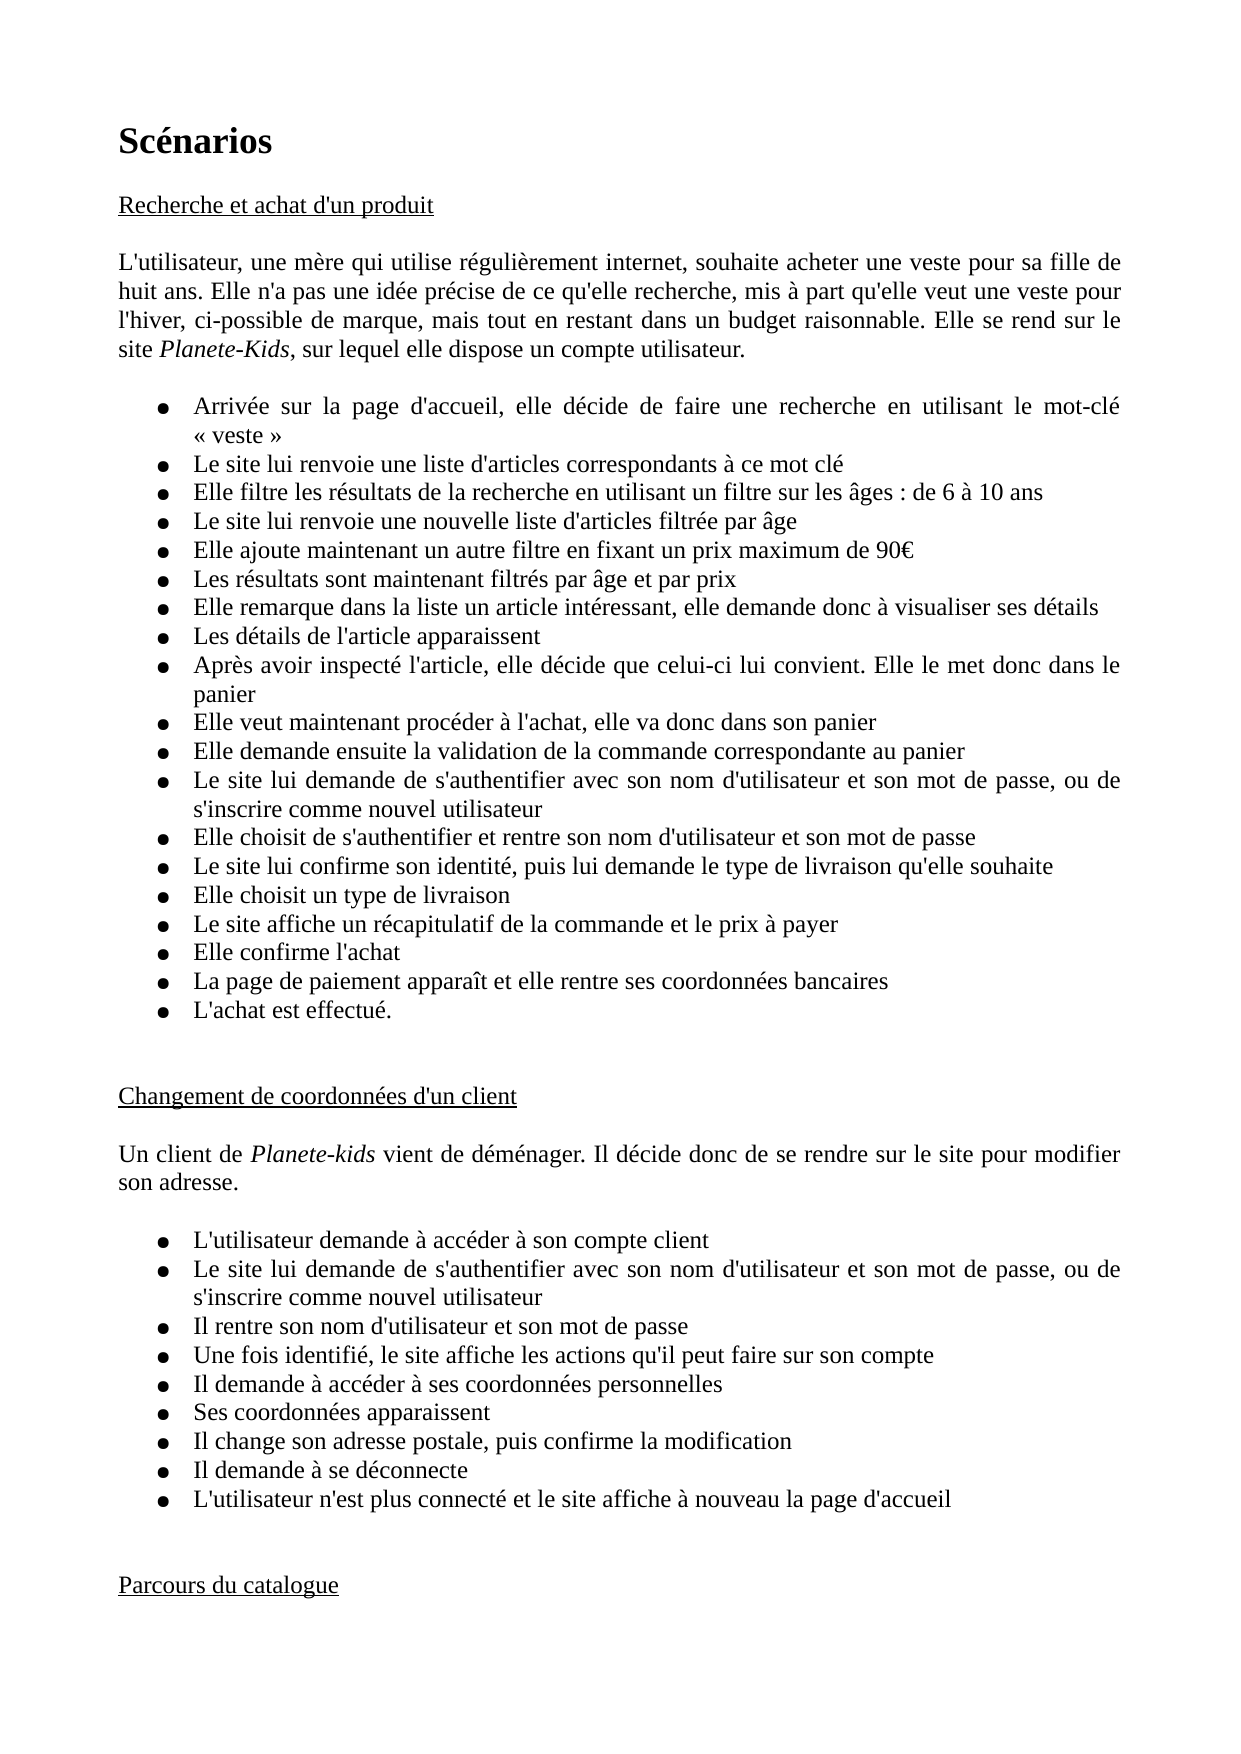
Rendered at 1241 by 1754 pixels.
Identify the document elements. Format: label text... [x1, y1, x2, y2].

list Le site lui renvoie une nouvelle liste d'articles filtrée par âge [156, 506, 1122, 535]
list Il demande à accéder à ses coordonnées personnelles [156, 1369, 1122, 1397]
list Il rentre son nom d'utilisateur et son mot de passe [156, 1311, 1122, 1340]
list Le site affiche un récapitulatif de la commande et le prix à payer [156, 909, 1122, 937]
list Les détails de l'article apparaissent [156, 621, 1122, 650]
list Elle choisit de s'authentifier et rentre son nom d'utilisateur et son mot de passe [156, 822, 1122, 851]
list La page de paiement apparaît et elle rentre ses coordonnées bancaires [156, 966, 1122, 995]
list L'utilisateur demande à accéder à son compte client [156, 1225, 1122, 1254]
list L'achat est effectué. [156, 995, 1122, 1024]
list Elle remarque dans la liste un article intéressant, elle demande donc à visualiser ses détails [156, 592, 1122, 621]
list Elle ajoute maintenant un autre filtre en fixant un prix maximum de 90€ [156, 535, 1122, 564]
text Changement de coordonnées d'un client [118, 1081, 1122, 1110]
list Elle confirme l'achat [156, 937, 1122, 966]
list Elle veut maintenant procéder à l'achat, elle va donc dans son panier [156, 707, 1122, 736]
list Elle demande ensuite la validation de la commande correspondante au panier [156, 736, 1122, 765]
list Il demande à se déconnecte [156, 1455, 1122, 1484]
list Le site lui renvoie une liste d'articles correspondants à ce mot clé [156, 449, 1122, 477]
list Après avoir inspecté l'article, elle décide que celui-ci lui convient. Elle le met donc dans le panier [156, 650, 1122, 707]
list Le site lui demande de s'authentifier avec son nom d'utilisateur et son mot de passe, ou de s'inscrire comme nouvel utilisateur [156, 765, 1122, 822]
list Il change son adresse postale, puis confirme la modification [156, 1426, 1122, 1455]
list Elle choisit un type de livraison [156, 880, 1122, 909]
text Scénarios [118, 118, 1122, 161]
text Recherche et achat d'un produit [118, 190, 1122, 219]
list Le site lui demande de s'authentifier avec son nom d'utilisateur et son mot de passe, ou de s'inscrire comme nouvel utilisateur [156, 1254, 1122, 1311]
text Un client de Planete-kids vient de déménager. Il décide donc de se rendre sur le site pour modifier son adresse. [118, 1139, 1122, 1196]
list Une fois identifié, le site affiche les actions qu'il peut faire sur son compte [156, 1340, 1122, 1369]
list Le site lui confirme son identité, puis lui demande le type de livraison qu'elle souhaite [156, 851, 1122, 880]
list Elle filtre les résultats de la recherche en utilisant un filtre sur les âges : de 6 à 10 ans [156, 477, 1122, 506]
list Les résultats sont maintenant filtrés par âge et par prix [156, 564, 1122, 592]
text L'utilisateur, une mère qui utilise régulièrement internet, souhaite acheter une veste pour sa fille de huit ans. Elle n'a pas une idée précise de ce qu'elle recherche, mis à part qu'elle veut une veste pour l'hiver, ci-possible de marque, mais tout en restant dans un budget raisonnable. Elle se rend sur le site Planete-Kids, sur lequel elle dispose un compte utilisateur. [118, 247, 1122, 362]
list Arrivée sur la page d'accueil, elle décide de faire une recherche en utilisant le mot-clé « veste » [156, 391, 1122, 449]
text Parcours du catalogue [118, 1570, 1122, 1599]
list L'utilisateur n'est plus connecté et le site affiche à nouveau la page d'accueil [156, 1484, 1122, 1512]
list Ses coordonnées apparaissent [156, 1397, 1122, 1426]
